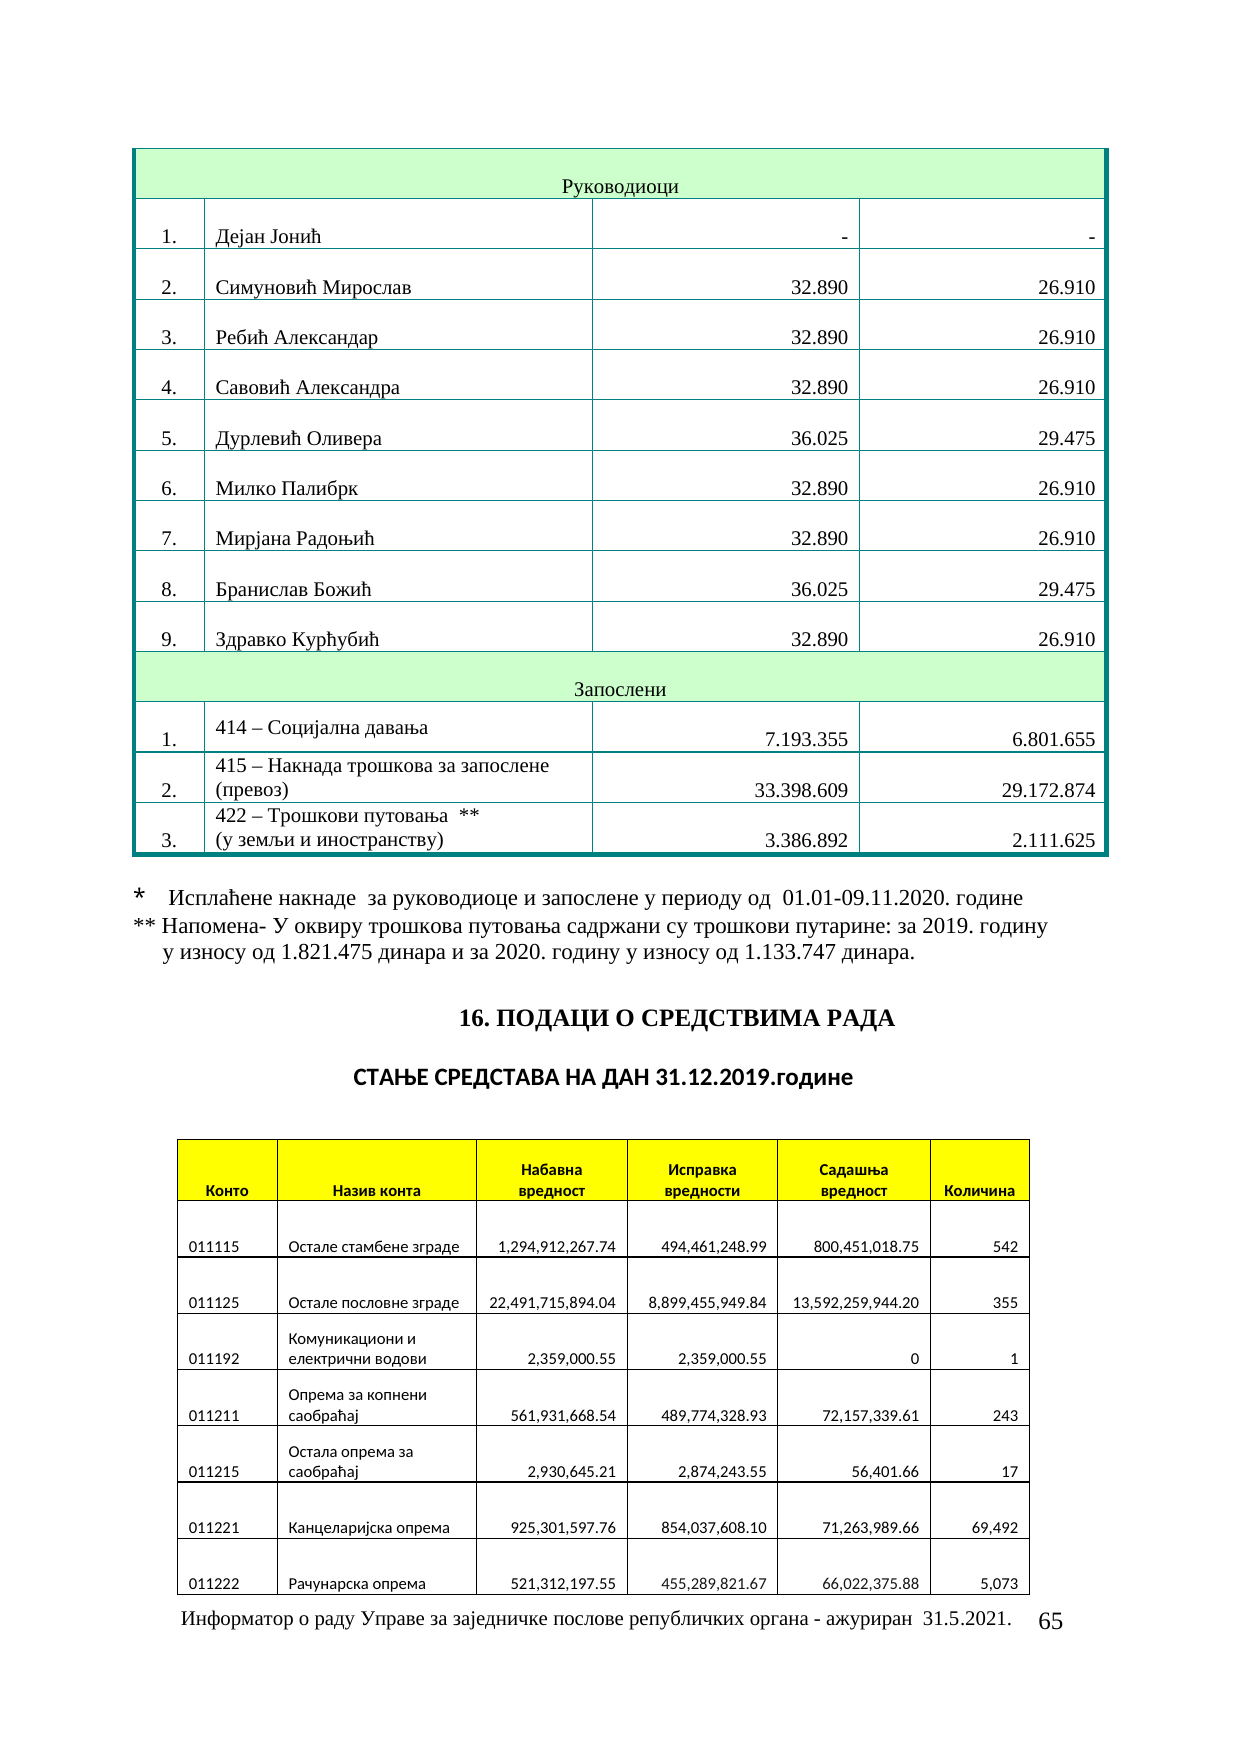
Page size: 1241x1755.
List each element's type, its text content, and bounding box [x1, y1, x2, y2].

table_cell 489,774,328.93 [628, 1370, 777, 1425]
table_cell 854,037,608.10 [628, 1483, 777, 1538]
table_cell 415 – Накнада трошкова за запослене (превоз) [205, 753, 592, 802]
table_cell 3.386.892 [593, 803, 859, 852]
table_cell 1,294,912,267.74 [477, 1201, 627, 1256]
table_cell - [860, 199, 1104, 248]
table_cell 32.890 [593, 249, 859, 299]
table_cell [930, 1091, 1029, 1115]
table_cell 011211 [178, 1370, 277, 1425]
table_cell 011115 [178, 1201, 277, 1256]
table_cell 011125 [178, 1258, 277, 1313]
table_cell Назив конта [278, 1140, 476, 1200]
table_cell 8. [136, 551, 204, 601]
table_cell 5. [136, 400, 204, 449]
table_cell Здравко Курћубић [205, 602, 592, 651]
table_cell 7.193.355 [593, 702, 859, 751]
table_cell 422 – Трошкови путовања ** (у земљи и иностранству) [205, 803, 592, 852]
table_cell Мирјана Радоњић [205, 501, 592, 550]
table_cell [277, 1091, 476, 1115]
table_cell Остале стамбене зграде [278, 1201, 476, 1256]
table_cell 2. [136, 249, 204, 299]
table_cell Количина [931, 1140, 1029, 1200]
table_cell [277, 1115, 476, 1139]
table_cell Конто [178, 1140, 277, 1200]
table_cell 7. [136, 501, 204, 550]
table_cell 22,491,715,894.04 [477, 1258, 627, 1313]
table_cell 2,930,645.21 [477, 1426, 627, 1481]
table_cell Дејан Јонић [205, 199, 592, 248]
table_cell 494,461,248.99 [628, 1201, 777, 1256]
table_cell 414 – Социјална давања [205, 702, 592, 751]
table_cell 29.475 [860, 400, 1104, 449]
table_cell 72,157,339.61 [778, 1370, 930, 1425]
table_cell 66,022,375.88 [778, 1539, 930, 1594]
table_cell 925,301,597.76 [477, 1483, 627, 1538]
table_cell Симуновић Мирослав [205, 249, 592, 299]
table_cell [930, 1115, 1029, 1139]
table_cell Остала опрема за саобраћај [278, 1426, 476, 1481]
table_cell Опрема за копнени саобраћај [278, 1370, 476, 1425]
table_cell [476, 1091, 627, 1115]
table_cell 521,312,197.55 [477, 1539, 627, 1594]
table_cell [627, 1091, 778, 1115]
table_cell 32.890 [593, 350, 859, 399]
table_cell 011222 [178, 1539, 277, 1594]
table_header [177, 1061, 277, 1091]
table_cell 542 [931, 1201, 1029, 1256]
table_header [930, 1061, 1029, 1091]
table_cell 32.890 [593, 602, 859, 651]
text * Исплаћене накнаде за руководиоце и запослене у периоду од 01.01-09.11.2020. године [133, 881, 1063, 912]
table_cell Дурлевић Оливера [205, 400, 592, 449]
table_cell 32.890 [593, 300, 859, 349]
table_cell Милко Палибрк [205, 451, 592, 500]
table_cell 5,073 [931, 1539, 1029, 1594]
table_cell 2,874,243.55 [628, 1426, 777, 1481]
table_cell Рачунарска опрема [278, 1539, 476, 1594]
table_cell 17 [931, 1426, 1029, 1481]
table_cell [177, 1115, 277, 1139]
table_cell 3. [136, 803, 204, 852]
table_cell 26.910 [860, 451, 1104, 500]
table_cell 4. [136, 350, 204, 399]
table_cell 6.801.655 [860, 702, 1104, 751]
table_cell Бранислав Божић [205, 551, 592, 601]
table_cell Комуникациони и електрични водови [278, 1314, 476, 1369]
table_cell 455,289,821.67 [628, 1539, 777, 1594]
table_cell Набавна вредност [477, 1140, 627, 1200]
table_cell 8,899,455,949.84 [628, 1258, 777, 1313]
table_cell [476, 1115, 627, 1139]
table_cell 243 [931, 1370, 1029, 1425]
table_cell Остале пословне зграде [278, 1258, 476, 1313]
table_cell 1. [136, 702, 204, 751]
table_cell 2.111.625 [860, 803, 1104, 852]
table_cell 71,263,989.66 [778, 1483, 930, 1538]
table_cell 1 [931, 1314, 1029, 1369]
text 16. ПОДАЦИ О СРЕДСТВИМА РАДА [177, 1003, 1063, 1032]
table_cell 33.398.609 [593, 753, 859, 802]
table_cell [177, 1091, 277, 1115]
table_cell Руководиоци [136, 149, 1104, 198]
table_cell 2,359,000.55 [477, 1314, 627, 1369]
table_cell 011192 [178, 1314, 277, 1369]
table_cell 2. [136, 753, 204, 802]
table_cell 32.890 [593, 451, 859, 500]
table_cell Садашња вредност [778, 1140, 930, 1200]
table_cell 26.910 [860, 350, 1104, 399]
table_cell 36.025 [593, 551, 859, 601]
table_cell 1. [136, 199, 204, 248]
table_cell 3. [136, 300, 204, 349]
table_cell Канцеларијска опрема [278, 1483, 476, 1538]
table_cell 26.910 [860, 501, 1104, 550]
table_cell 26.910 [860, 300, 1104, 349]
table_cell [627, 1115, 778, 1139]
table_cell 011215 [178, 1426, 277, 1481]
table_cell 561,931,668.54 [477, 1370, 627, 1425]
table_cell 011221 [178, 1483, 277, 1538]
table_cell 800,451,018.75 [778, 1201, 930, 1256]
table_cell 26.910 [860, 602, 1104, 651]
table_cell 32.890 [593, 501, 859, 550]
table_cell 69,492 [931, 1483, 1029, 1538]
table_cell 0 [778, 1314, 930, 1369]
table_cell 29.172.874 [860, 753, 1104, 802]
table_cell 9. [136, 602, 204, 651]
table_cell Запослени [136, 652, 1104, 701]
text ** Напомена- У оквиру трошкова путовања садржани су трошкови путарине: за 2019. годину у износу од 1.821.475 динара и за 2020. годину у износу од 1.133.747 динара. [133, 912, 1063, 965]
table_cell 36.025 [593, 400, 859, 449]
table_cell Савовић Александра [205, 350, 592, 399]
table_cell 355 [931, 1258, 1029, 1313]
table_cell 29.475 [860, 551, 1104, 601]
table_cell 2,359,000.55 [628, 1314, 777, 1369]
table_cell 56,401.66 [778, 1426, 930, 1481]
table_cell [778, 1115, 930, 1139]
table_cell [778, 1091, 930, 1115]
table_cell - [593, 199, 859, 248]
table_header СТАЊЕ СРЕДСТАВА НА ДАН 31.12.2019.године [277, 1061, 930, 1091]
table_cell Ребић Александар [205, 300, 592, 349]
table_cell 13,592,259,944.20 [778, 1258, 930, 1313]
table_cell 26.910 [860, 249, 1104, 299]
table_cell Исправка вредности [628, 1140, 777, 1200]
table_cell 6. [136, 451, 204, 500]
